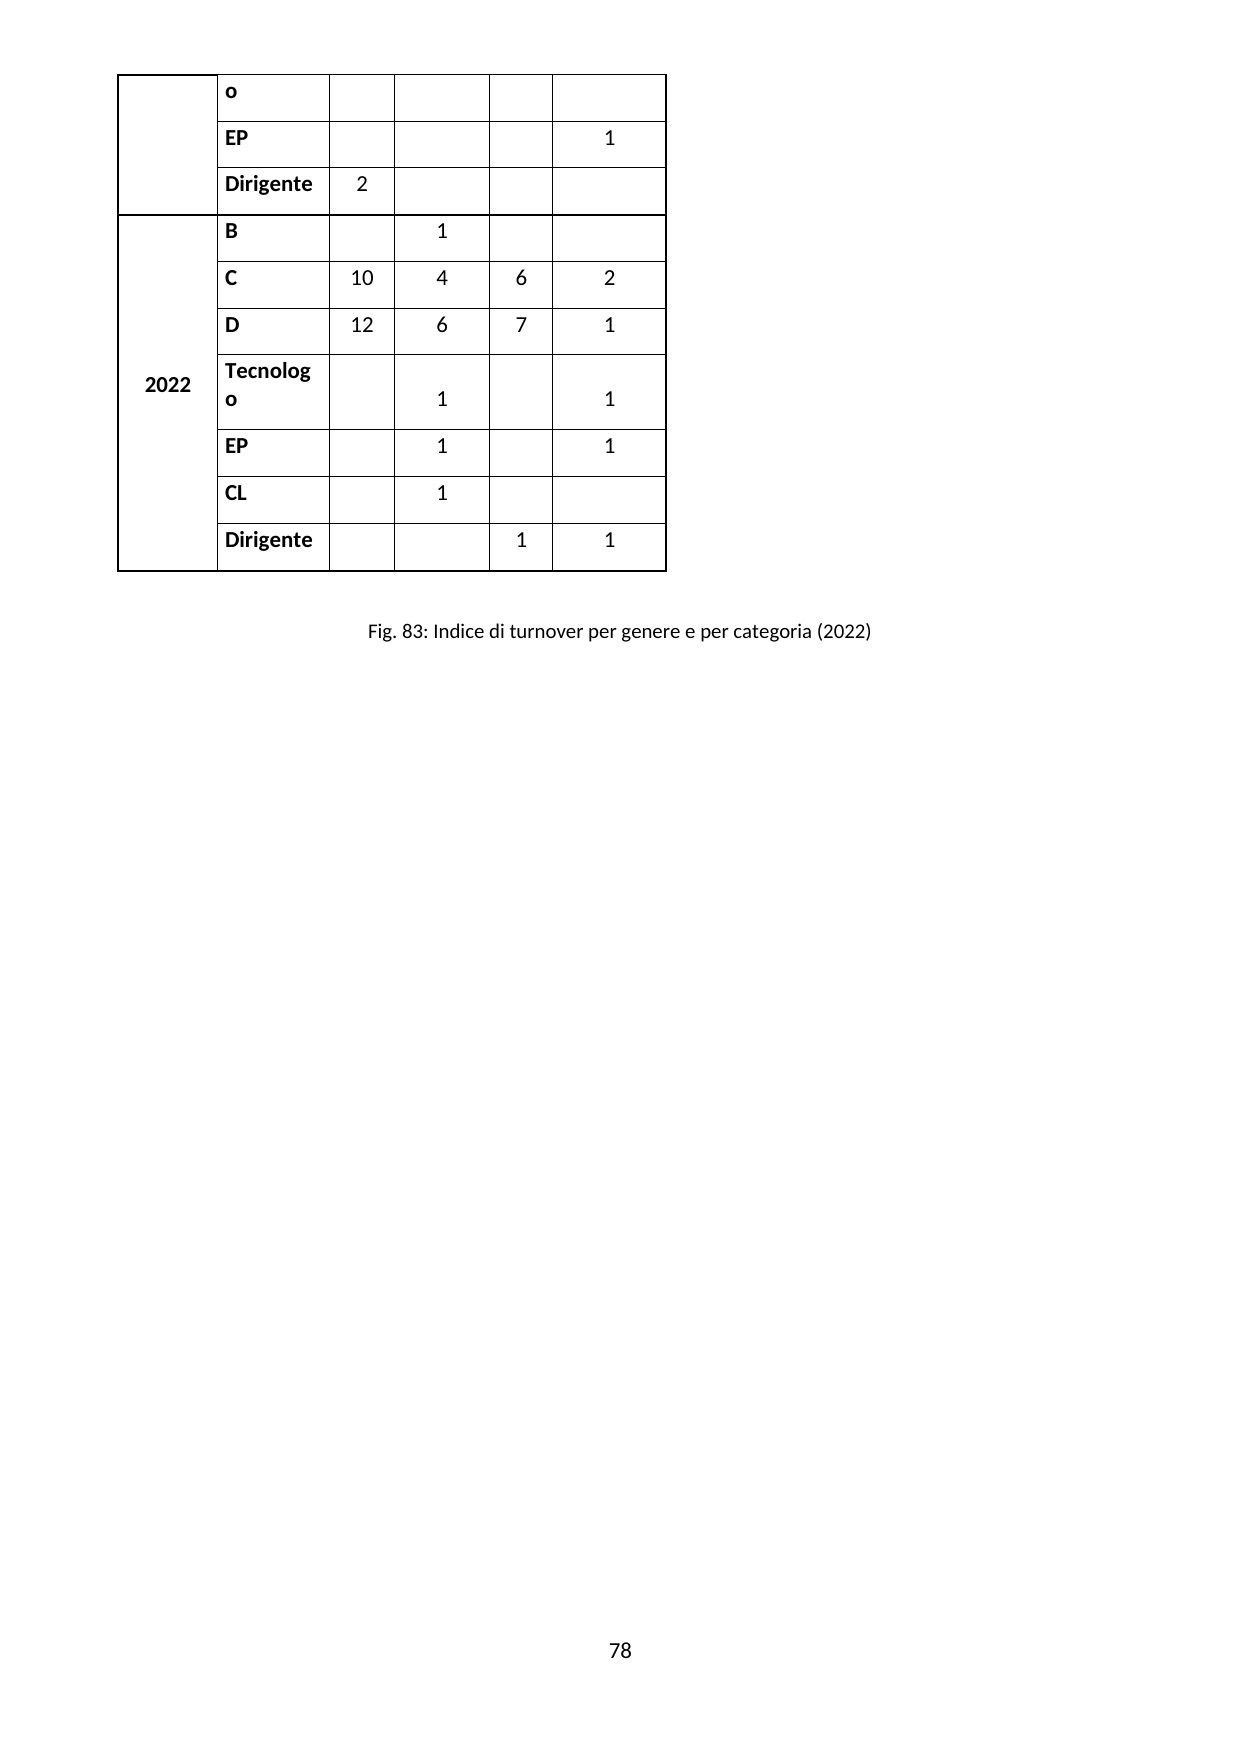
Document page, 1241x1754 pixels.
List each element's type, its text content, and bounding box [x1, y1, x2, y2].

table_cell [330, 477, 394, 523]
table_cell 1 [553, 524, 665, 569]
table_cell 1 [395, 477, 489, 523]
table_cell [490, 216, 552, 261]
table_cell 1 [395, 430, 489, 476]
table_cell [330, 430, 394, 476]
table_cell [490, 122, 552, 167]
table_cell 2 [553, 262, 665, 308]
table_cell [330, 75, 394, 121]
table_cell 1 [553, 122, 665, 167]
table_cell 1 [553, 309, 665, 354]
table_cell Dirigente [218, 168, 329, 214]
table_cell 1 [490, 524, 552, 569]
table_cell [330, 122, 394, 167]
table_cell EP [218, 122, 329, 167]
table_cell [490, 75, 552, 121]
table_cell 2022 [119, 216, 217, 569]
table_cell 2 [330, 168, 394, 214]
table_cell D [218, 309, 329, 354]
table_cell 10 [330, 262, 394, 308]
table_cell 12 [330, 309, 394, 354]
table_cell 1 [395, 355, 489, 429]
table_cell [553, 477, 665, 523]
table_cell 7 [490, 309, 552, 354]
table_cell [553, 168, 665, 214]
table_cell EP [218, 430, 329, 476]
table_cell [490, 477, 552, 523]
table_cell [395, 122, 489, 167]
table_cell 6 [395, 309, 489, 354]
table_cell [330, 524, 394, 569]
table_cell [395, 524, 489, 569]
table_cell [395, 168, 489, 214]
table_cell 1 [553, 430, 665, 476]
table_cell CL [218, 477, 329, 523]
table_cell 6 [490, 262, 552, 308]
table_cell [119, 76, 217, 214]
text Fig. 83: Indice di turnover per genere e per categoria (2022) [118, 618, 1122, 643]
table_cell [553, 216, 665, 261]
table_cell Tecnologo [218, 355, 329, 429]
table_cell [395, 75, 489, 121]
table_cell 1 [395, 216, 489, 261]
table_cell [553, 75, 665, 121]
table_cell [490, 430, 552, 476]
table_cell [330, 216, 394, 261]
table_cell [330, 355, 394, 429]
table_cell [490, 168, 552, 214]
table_cell Dirigente [218, 524, 329, 569]
table_cell [490, 355, 552, 429]
table_cell C [218, 262, 329, 308]
table_cell 4 [395, 262, 489, 308]
table_cell 1 [553, 355, 665, 429]
table_cell B [218, 216, 329, 261]
table_cell o [218, 75, 329, 121]
